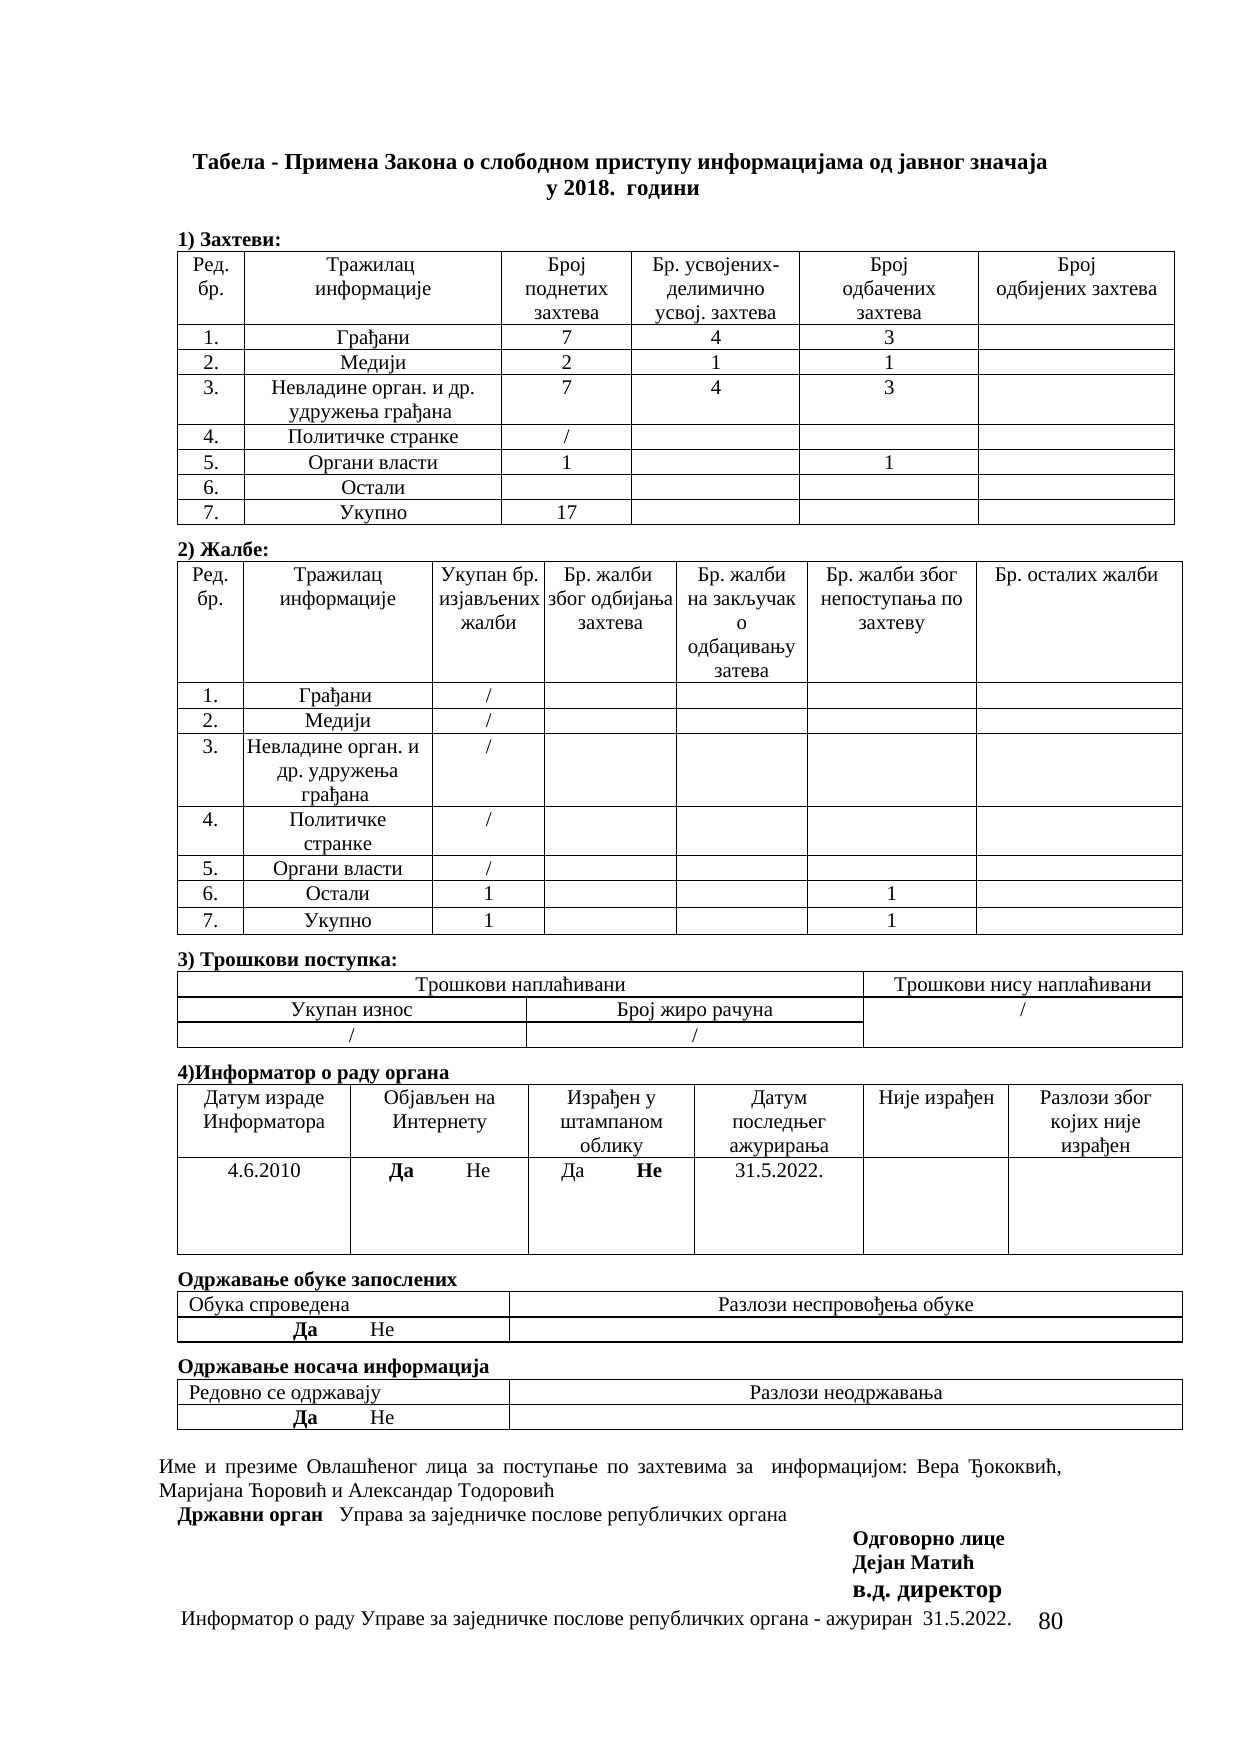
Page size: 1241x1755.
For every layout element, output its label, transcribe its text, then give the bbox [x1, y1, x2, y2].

table_cell / [433, 856, 544, 880]
table_cell Да Не [529, 1158, 694, 1254]
table_cell [545, 709, 676, 732]
table_header Бр. усвојених- делимично усвој. захтева [632, 252, 799, 324]
table_header Редовно се одржавају [178, 1380, 509, 1404]
table_cell 4. [178, 425, 244, 448]
text 4)Информатор о раду органа [177, 1059, 1063, 1084]
table_cell / [502, 425, 631, 448]
table_cell 1 [808, 881, 976, 907]
table_cell Укупно [244, 908, 432, 934]
table_cell [977, 709, 1182, 732]
table_cell [977, 734, 1182, 806]
text Табела - Примена Закона о слободном приступу информацијама од јавног значаја [177, 148, 1063, 174]
table_cell 2. [178, 350, 244, 374]
table_cell Медији [245, 350, 501, 374]
table_cell 7 [502, 375, 631, 423]
table_header Није израђен [864, 1085, 1008, 1157]
table_cell [545, 807, 676, 855]
table_header Бр. жалби на закључак о одбацивању затева [677, 562, 807, 682]
table_cell [677, 683, 807, 707]
table_cell [808, 683, 976, 707]
table_cell [677, 734, 807, 806]
table_cell / [433, 807, 544, 855]
table_cell [979, 350, 1174, 374]
table_cell [632, 450, 799, 474]
table_header Укупан бр. изјављених жалби [433, 562, 544, 682]
table_cell [979, 450, 1174, 474]
table_cell [545, 734, 676, 806]
table_cell [632, 425, 799, 448]
table_cell 3 [800, 325, 978, 349]
table_cell 3. [178, 375, 244, 423]
table_cell 1 [632, 350, 799, 374]
table_header Тражилац информације [245, 252, 501, 324]
table_cell / [864, 998, 1182, 1047]
table_cell 2. [178, 709, 243, 732]
text 3) Трошкови поступка: [177, 947, 1063, 971]
table_cell [510, 1318, 1182, 1341]
table_cell [979, 475, 1174, 499]
table_cell [545, 908, 676, 934]
table_header Трошкови нису наплаћивани [864, 972, 1182, 996]
table_cell [800, 475, 978, 499]
table_cell Oргани власти [244, 856, 432, 880]
table_header Разлози неодржавања [510, 1380, 1182, 1404]
table_header Број поднетих захтева [502, 252, 631, 324]
text Одржавање обуке запослених [177, 1267, 1063, 1291]
table_cell [808, 856, 976, 880]
table_cell [800, 500, 978, 524]
table_header Бр. осталих жалби [977, 562, 1182, 682]
text в.д. директор [852, 1574, 1063, 1603]
table_cell 1 [808, 908, 976, 934]
table_cell Укупан износ [178, 998, 526, 1021]
table_cell Да Не [178, 1318, 509, 1341]
table_cell Невладине орган. и др. удружења грађана [245, 375, 501, 423]
table_cell [864, 1158, 1008, 1254]
table_header Датум последњег ажурирања [695, 1085, 863, 1157]
text у 2018. години [177, 174, 1063, 200]
table_header Трошкови наплаћивани [178, 972, 863, 996]
table_cell [677, 856, 807, 880]
text Дејан Матић [852, 1550, 1063, 1574]
table_cell Број жиро рачуна [527, 998, 863, 1021]
table_cell 2 [502, 350, 631, 374]
table_cell 3. [178, 734, 243, 806]
table_header Број одбачених захтева [800, 252, 978, 324]
table_cell [979, 325, 1174, 349]
table_cell 1 [502, 450, 631, 474]
table_cell [800, 425, 978, 448]
table_cell Грађани [244, 683, 432, 707]
text Одржавање носача информација [177, 1354, 1063, 1378]
table_header Разлози неспровођења обуке [510, 1292, 1182, 1316]
table_cell 1. [178, 683, 243, 707]
table_cell / [527, 1023, 863, 1047]
table_cell [1009, 1158, 1182, 1254]
table_cell / [433, 734, 544, 806]
table_cell [545, 683, 676, 707]
text 2) Жалбе: [177, 537, 1063, 561]
table_cell [979, 500, 1174, 524]
table_cell [808, 807, 976, 855]
table_cell 4.6.2010 [178, 1158, 350, 1254]
table_header Објављен на Интернету [351, 1085, 528, 1157]
table_cell Остали [244, 881, 432, 907]
table_cell [632, 500, 799, 524]
table_cell 3 [800, 375, 978, 423]
text 1) Захтеви: [177, 227, 1063, 251]
table_cell / [178, 1023, 526, 1047]
table_cell Органи власти [245, 450, 501, 474]
table_cell [977, 881, 1182, 907]
table_cell Остали [245, 475, 501, 499]
table_cell 17 [502, 500, 631, 524]
text Државни орган Управа за заједничке послове републичких органа [177, 1502, 1063, 1526]
table_cell Медији [244, 709, 432, 732]
table_cell [677, 881, 807, 907]
text Одговорно лице [852, 1526, 1063, 1550]
table_cell 4 [632, 325, 799, 349]
table_cell [502, 475, 631, 499]
table_cell 7. [178, 908, 243, 934]
table_cell [632, 475, 799, 499]
table_header Тражилац информације [244, 562, 432, 682]
table_cell [677, 709, 807, 732]
table_cell 1 [433, 881, 544, 907]
table_cell 31.5.2022. [695, 1158, 863, 1254]
table_cell Невладине орган. и др. удружења грађана [244, 734, 432, 806]
table_cell Политичке странке [244, 807, 432, 855]
table_cell 1 [433, 908, 544, 934]
table_cell [677, 908, 807, 934]
table_cell Да Не [351, 1158, 528, 1254]
table_cell 7. [178, 500, 244, 524]
table_cell / [433, 709, 544, 732]
table_cell Политичке странке [245, 425, 501, 448]
table_cell [545, 881, 676, 907]
table_cell 5. [178, 450, 244, 474]
table_header Ред. бр. [178, 562, 243, 682]
table_cell [977, 807, 1182, 855]
table_cell [677, 807, 807, 855]
table_header Бр. жалби због одбијања захтева [545, 562, 676, 682]
table_cell Да Не [178, 1405, 509, 1429]
table_cell [808, 734, 976, 806]
table_header Израђен у штампаном облику [529, 1085, 694, 1157]
table_header Обука спроведена [178, 1292, 509, 1316]
table_cell Грађани [245, 325, 501, 349]
table_header Датум израде Информатора [178, 1085, 350, 1157]
table_cell 7 [502, 325, 631, 349]
table_cell [808, 709, 976, 732]
table_cell [977, 683, 1182, 707]
table_cell 1 [800, 350, 978, 374]
table_cell 1. [178, 325, 244, 349]
table_cell 4 [632, 375, 799, 423]
text Име и презиме Овлашћеног лица за поступање по захтевима за информацијом: Вера Ђококвић, Маријана Ћоровић и Александар Тодоровић [158, 1454, 1063, 1502]
table_cell [510, 1405, 1182, 1429]
table_header Број одбијених захтева [979, 252, 1174, 324]
table_cell 6. [178, 475, 244, 499]
table_cell [977, 908, 1182, 934]
table_cell [977, 856, 1182, 880]
table_header Ред.бр. [178, 252, 244, 324]
table_cell 6. [178, 881, 243, 907]
table_cell 4. [178, 807, 243, 855]
table_cell / [433, 683, 544, 707]
table_cell [545, 856, 676, 880]
table_cell 5. [178, 856, 243, 880]
table_header Бр. жалби због непоступања по захтеву [808, 562, 976, 682]
table_cell Укупно [245, 500, 501, 524]
table_cell [979, 375, 1174, 423]
table_header Разлози због којих није израђен [1009, 1085, 1182, 1157]
table_cell 1 [800, 450, 978, 474]
table_cell [979, 425, 1174, 448]
